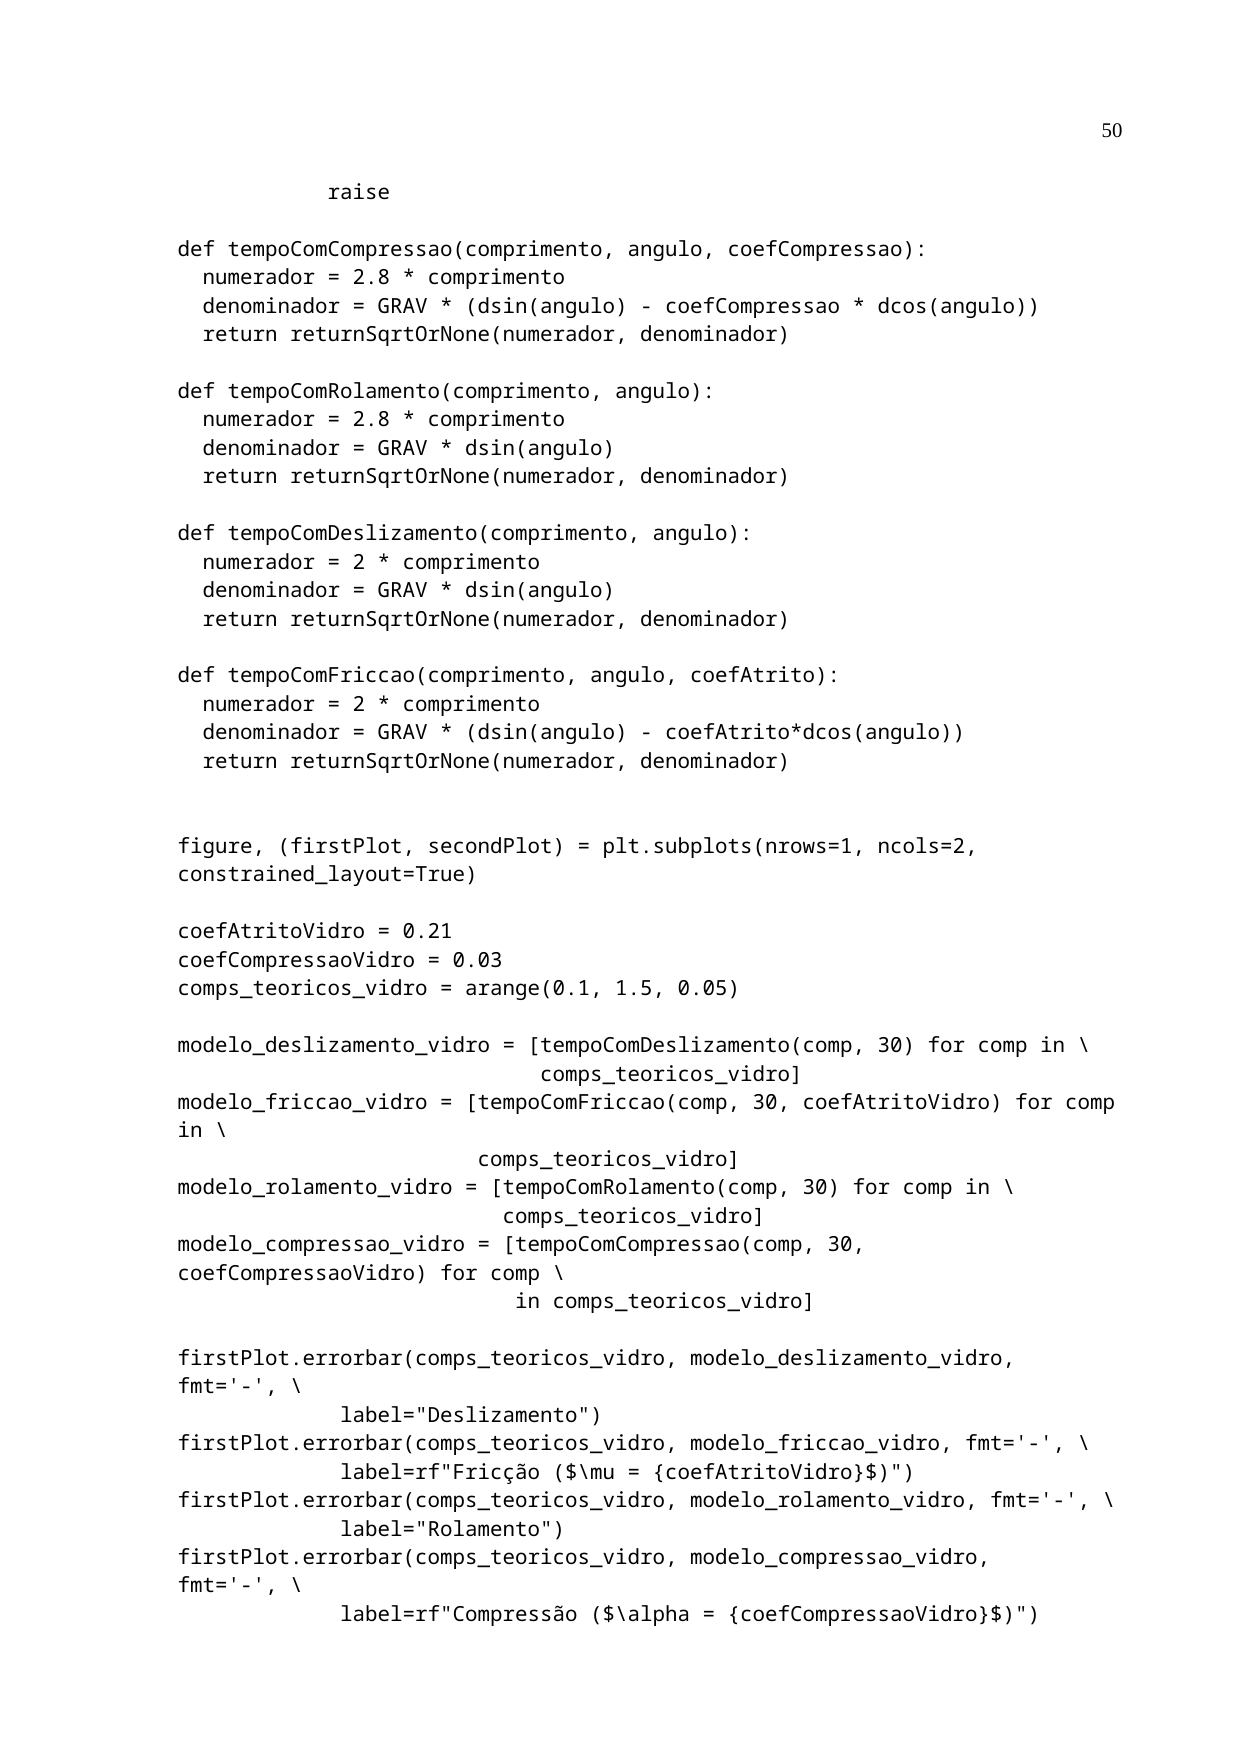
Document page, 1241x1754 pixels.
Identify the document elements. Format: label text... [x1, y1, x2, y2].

text denominador = GRAV * (dsin(angulo) - coefAtrito*dcos(angulo)) [177, 717, 1122, 746]
text label="Deslizamento") [177, 1400, 1122, 1428]
text coefAtritoVidro = 0.21 [177, 916, 1122, 945]
text def tempoComCompressao(comprimento, angulo, coefCompressao): [177, 234, 1122, 262]
text denominador = GRAV * dsin(angulo) [177, 433, 1122, 461]
text return returnSqrtOrNone(numerador, denominador) [177, 604, 1122, 632]
text label=rf"Fricção ($\mu = {coefAtritoVidro}$)") [177, 1457, 1122, 1485]
text coefCompressaoVidro = 0.03 [177, 945, 1122, 973]
text label="Rolamento") [177, 1514, 1122, 1542]
text comps_teoricos_vidro] [177, 1144, 1122, 1172]
text denominador = GRAV * dsin(angulo) [177, 575, 1122, 604]
text return returnSqrtOrNone(numerador, denominador) [177, 461, 1122, 490]
text firstPlot.errorbar(comps_teoricos_vidro, modelo_friccao_vidro, fmt='-', \ [177, 1428, 1122, 1457]
text comps_teoricos_vidro] [177, 1201, 1122, 1229]
text numerador = 2.8 * comprimento [177, 404, 1122, 433]
text figure, (firstPlot, secondPlot) = plt.subplots(nrows=1, ncols=2, constrained_layout=True) [177, 831, 1122, 888]
text modelo_rolamento_vidro = [tempoComRolamento(comp, 30) for comp in \ [177, 1172, 1122, 1201]
text def tempoComDeslizamento(comprimento, angulo): [177, 518, 1122, 547]
text comps_teoricos_vidro] [177, 1059, 1122, 1087]
text in comps_teoricos_vidro] [177, 1286, 1122, 1314]
text def tempoComRolamento(comprimento, angulo): [177, 376, 1122, 404]
text return returnSqrtOrNone(numerador, denominador) [177, 746, 1122, 774]
text firstPlot.errorbar(comps_teoricos_vidro, modelo_rolamento_vidro, fmt='-', \ [177, 1485, 1122, 1514]
text firstPlot.errorbar(comps_teoricos_vidro, modelo_compressao_vidro, fmt='-', \ [177, 1542, 1122, 1599]
text label=rf"Compressão ($\alpha = {coefCompressaoVidro}$)") [177, 1599, 1122, 1627]
text modelo_compressao_vidro = [tempoComCompressao(comp, 30, coefCompressaoVidro) for comp \ [177, 1229, 1122, 1286]
text numerador = 2 * comprimento [177, 547, 1122, 575]
text def tempoComFriccao(comprimento, angulo, coefAtrito): [177, 661, 1122, 689]
text numerador = 2 * comprimento [177, 689, 1122, 717]
text raise [177, 177, 1122, 206]
text modelo_deslizamento_vidro = [tempoComDeslizamento(comp, 30) for comp in \ [177, 1030, 1122, 1059]
text return returnSqrtOrNone(numerador, denominador) [177, 319, 1122, 348]
text numerador = 2.8 * comprimento [177, 262, 1122, 291]
text denominador = GRAV * (dsin(angulo) - coefCompressao * dcos(angulo)) [177, 291, 1122, 319]
text comps_teoricos_vidro = arange(0.1, 1.5, 0.05) [177, 973, 1122, 1002]
text firstPlot.errorbar(comps_teoricos_vidro, modelo_deslizamento_vidro, fmt='-', \ [177, 1343, 1122, 1400]
text modelo_friccao_vidro = [tempoComFriccao(comp, 30, coefAtritoVidro) for comp in \ [177, 1087, 1122, 1144]
